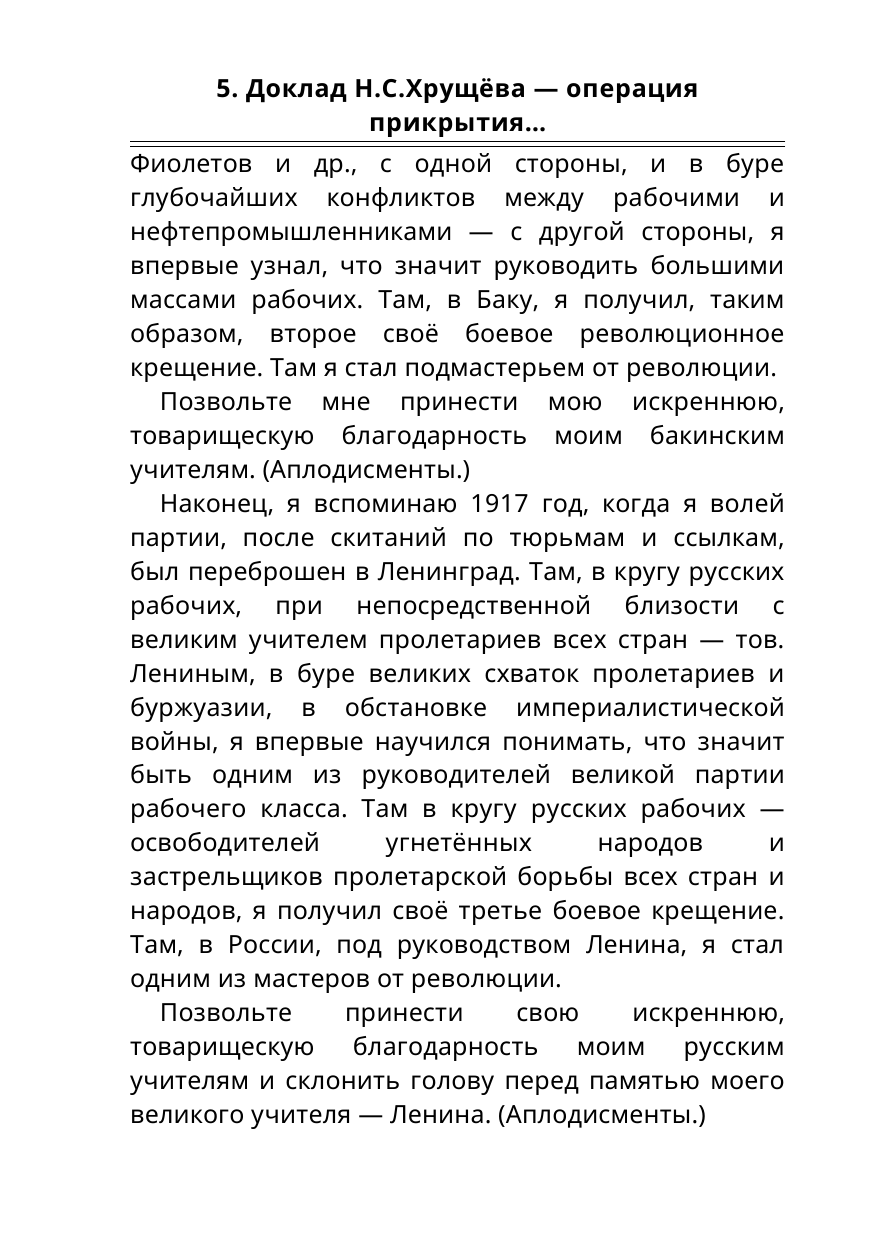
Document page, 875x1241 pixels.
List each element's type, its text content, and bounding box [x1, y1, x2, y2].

text Позвольте мне принести мою искреннюю, товарищескую благодарность моим бакинским учителям. (Аплодисменты.) [130, 384, 785, 486]
text Позвольте принести свою искреннюю, товарищескую благодарность моим русским учителям и склонить голову перед памятью моего великого учителя — Ленина. (Аплодисменты.) [130, 995, 785, 1131]
text Наконец, я вспоминаю 1917 год, когда я волей партии, после скитаний по тюрьмам и ссылкам, был переброшен в Ленинград. Там, в кругу русских рабочих, при непосредственной близости с великим учителем пролетариев всех стран — тов. Лениным, в буре великих схваток пролетариев и буржуазии, в обстановке империалистической войны, я впервые научился понимать, что значит быть одним из руководителей великой партии рабочего класса. Там в кругу русских рабочих — освободителей угнетённых народов и застрельщиков пролетарской борьбы всех стран и народов, я получил своё третье боевое крещение. Там, в России, под руководством Ленина, я стал одним из мастеров от революции. [130, 486, 785, 995]
text Фиолетов и др., с одной стороны, и в буре глубочайших конфликтов между рабочими и нефтепромышленниками — с другой стороны, я впервые узнал, что значит руководить большими массами рабочих. Там, в Баку, я получил, таким образом, второе своё боевое революционное крещение. Там я стал подмастерьем от революции. [130, 147, 785, 384]
